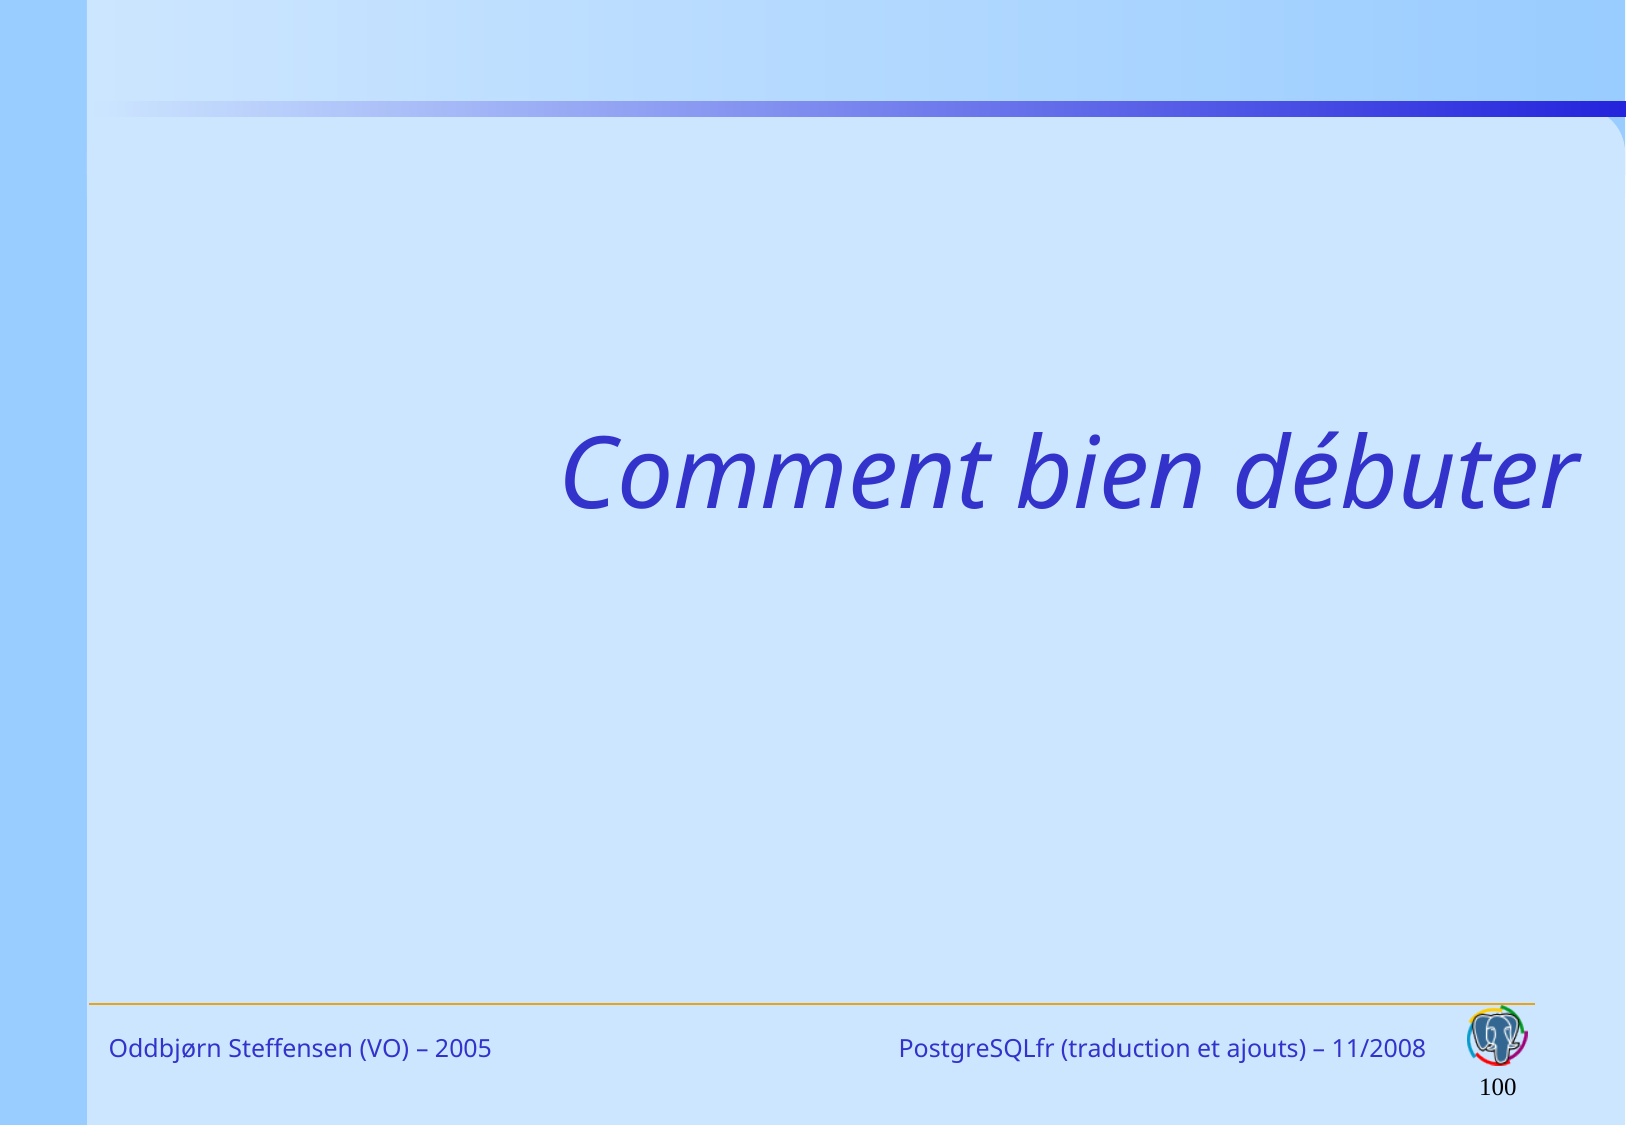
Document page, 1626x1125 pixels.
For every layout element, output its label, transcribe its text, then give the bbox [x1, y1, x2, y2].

title Comment bien débuter [0, 349, 1581, 591]
picture [1467, 1005, 1528, 1066]
